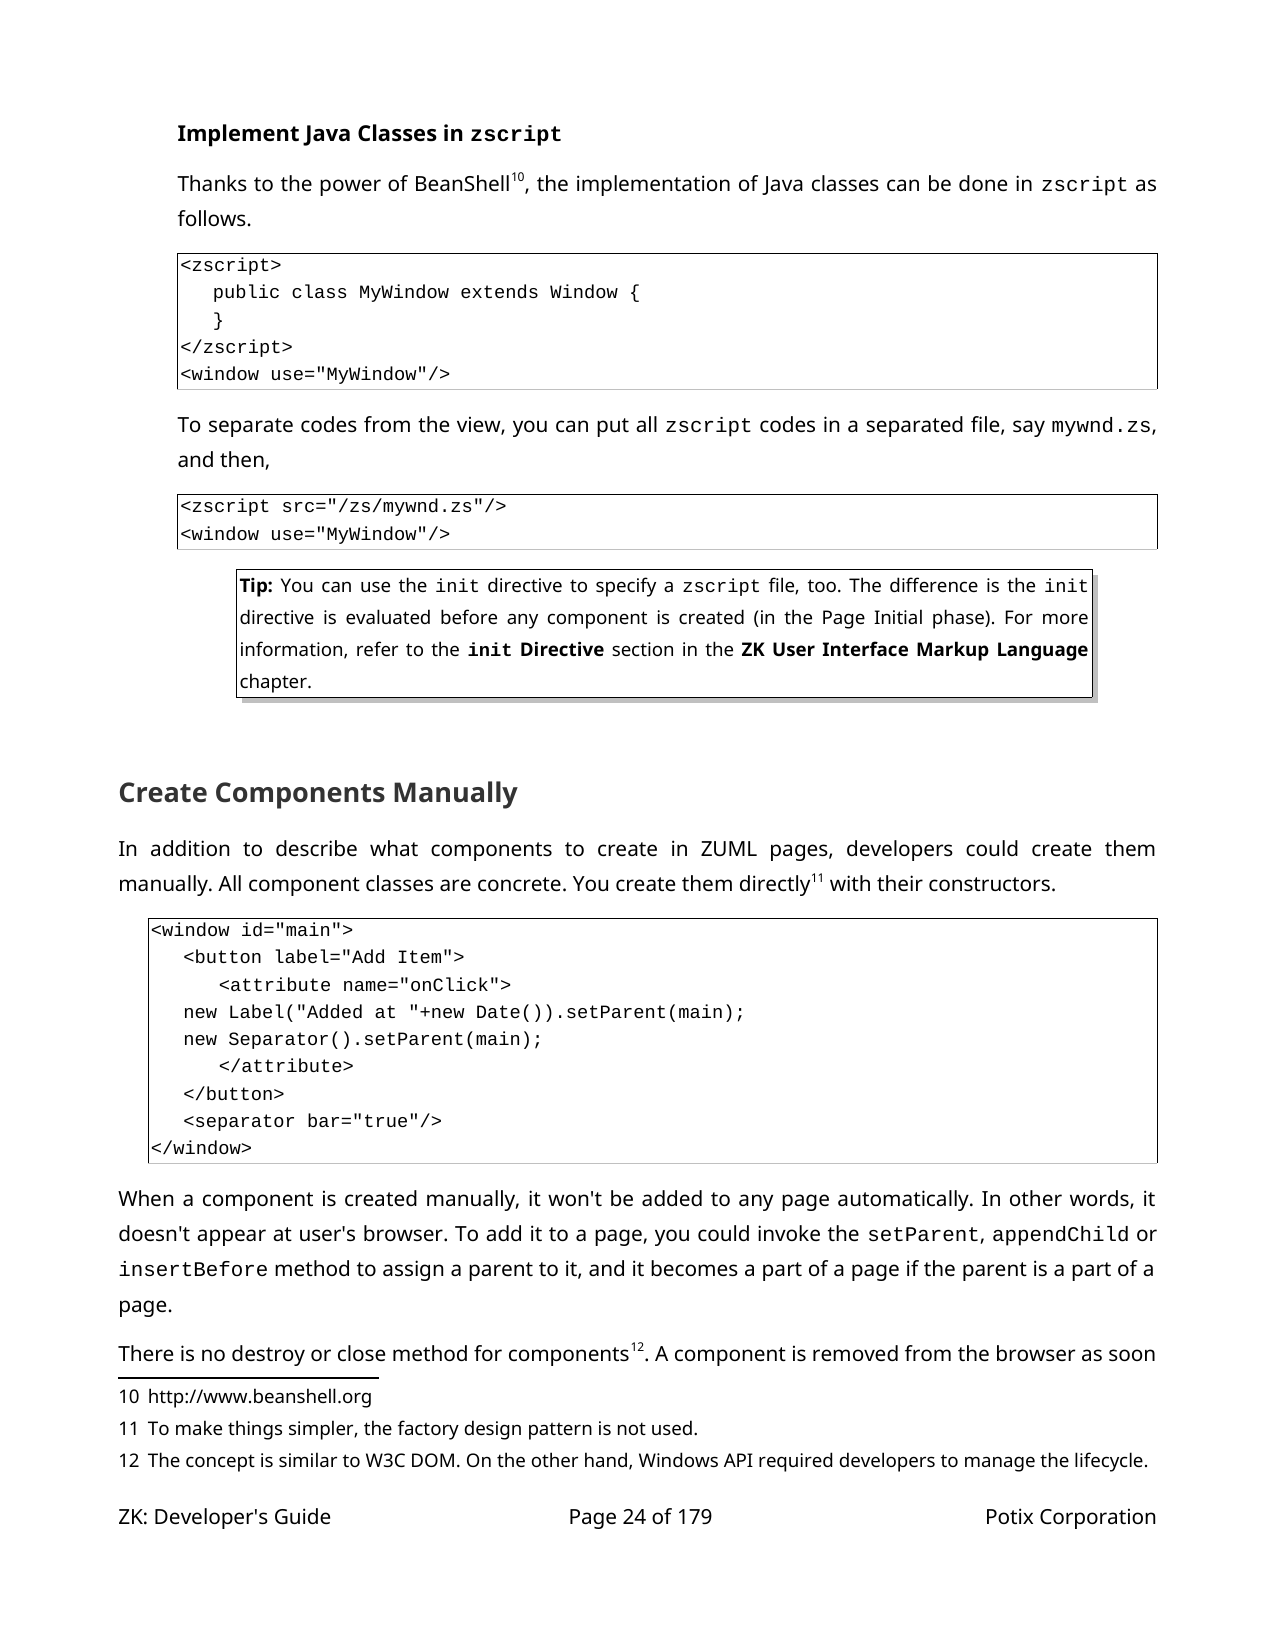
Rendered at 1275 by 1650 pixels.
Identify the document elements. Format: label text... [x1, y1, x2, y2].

text </button> [149, 1081, 1157, 1106]
text <separator bar="true"/> [149, 1108, 1157, 1133]
text Tip: You can use the init directive to specify a zscript file, too. The difference is the init directive is evaluated before any component is created (in the Page Initial phase). For more information, refer to the init Directive section in the ZK User Interface Markup Language chapter. [237, 570, 1092, 697]
subtitle Implement Java Classes in zscript [177, 118, 1157, 148]
text new Separator().setParent(main); [149, 1027, 1157, 1051]
text <button label="Add Item"> [149, 945, 1157, 970]
text </zscript> [178, 335, 1157, 359]
text To separate codes from the view, you can put all zscript codes in a separated file, say mywnd.zs, and then, [177, 410, 1157, 474]
subtitle Create Components Manually [118, 774, 1157, 811]
text Thanks to the power of BeanShell, the implementation of Java classes can be done in zscript as follows. [177, 169, 1157, 233]
text public class MyWindow extends Window { [178, 280, 1157, 305]
text </window> [149, 1136, 1157, 1163]
text The concept is similar to W3C DOM. On the other hand, Windows API required developers to manage the lifecycle. [118, 1447, 1157, 1473]
text When a component is created manually, it won't be added to any page automatically. In other words, it doesn't appear at user's browser. To add it to a page, you could invoke the setParent, appendChild or insertBefore method to assign a parent to it, and it becomes a part of a page if the parent is a part of a page. [118, 1184, 1157, 1318]
text <window use="MyWindow"/> [178, 362, 1157, 389]
text http://www.beanshell.org [118, 1384, 1157, 1409]
text <window use="MyWindow"/> [178, 521, 1157, 549]
text } [178, 308, 1157, 332]
text To make things simpler, the factory design pattern is not used. [118, 1416, 1157, 1441]
text <window id="main"> [149, 919, 1157, 942]
text <zscript src="/zs/mywnd.zs"/> [178, 495, 1157, 518]
text <attribute name="onClick"> [149, 973, 1157, 997]
text <zscript> [178, 254, 1157, 277]
text new Label("Added at "+new Date()).setParent(main); [149, 1000, 1157, 1024]
text </attribute> [149, 1054, 1157, 1078]
text In addition to describe what components to create in ZUML pages, developers could create them manually. All component classes are concrete. You create them directly with their constructors. [118, 834, 1157, 898]
text There is no destroy or close method for components. A component is removed from the browser as soon [118, 1339, 1157, 1367]
